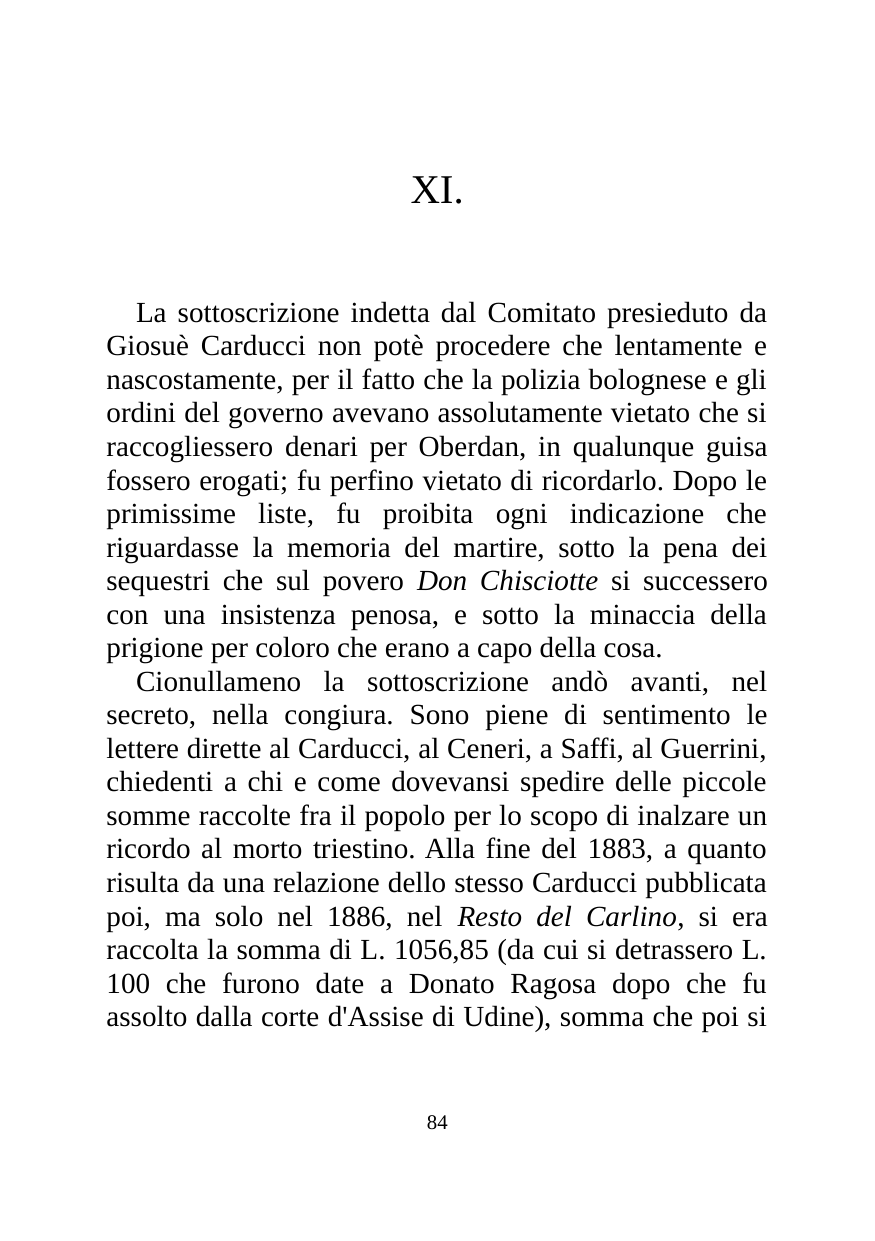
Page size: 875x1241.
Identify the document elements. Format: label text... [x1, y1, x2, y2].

text Cionullameno la sottoscrizione andò avanti, nel secreto, nella congiura. Sono piene di sentimento le lettere dirette al Carducci, al Ceneri, a Saffi, al Guerrini, chiedenti a chi e come dovevansi spedire delle piccole somme raccolte fra il popolo per lo scopo di inalzare un ricordo al morto triestino. Alla fine del 1883, a quanto risulta da una relazione dello stesso Carducci pubblicata poi, ma solo nel 1886, nel Resto del Carlino, si era raccolta la somma di L. 1056,85 (da cui si detrassero L. 100 che furono date a Donato Ragosa dopo che fu assolto dalla corte d'Assise di Udine), somma che poi si [106, 664, 768, 1033]
subtitle XI. [106, 165, 768, 212]
text La sottoscrizione indetta dal Comitato presieduto da Giosuè Carducci non potè procedere che lentamente e nascostamente, per il fatto che la polizia bolognese e gli ordini del governo avevano assolutamente vietato che si raccogliessero denari per Oberdan, in qualunque guisa fossero erogati; fu perfino vietato di ricordarlo. Dopo le primissime liste, fu proibita ogni indicazione che riguardasse la memoria del martire, sotto la pena dei sequestri che sul povero Don Chisciotte si successero con una insistenza penosa, e sotto la minaccia della prigione per coloro che erano a capo della cosa. [106, 295, 768, 664]
